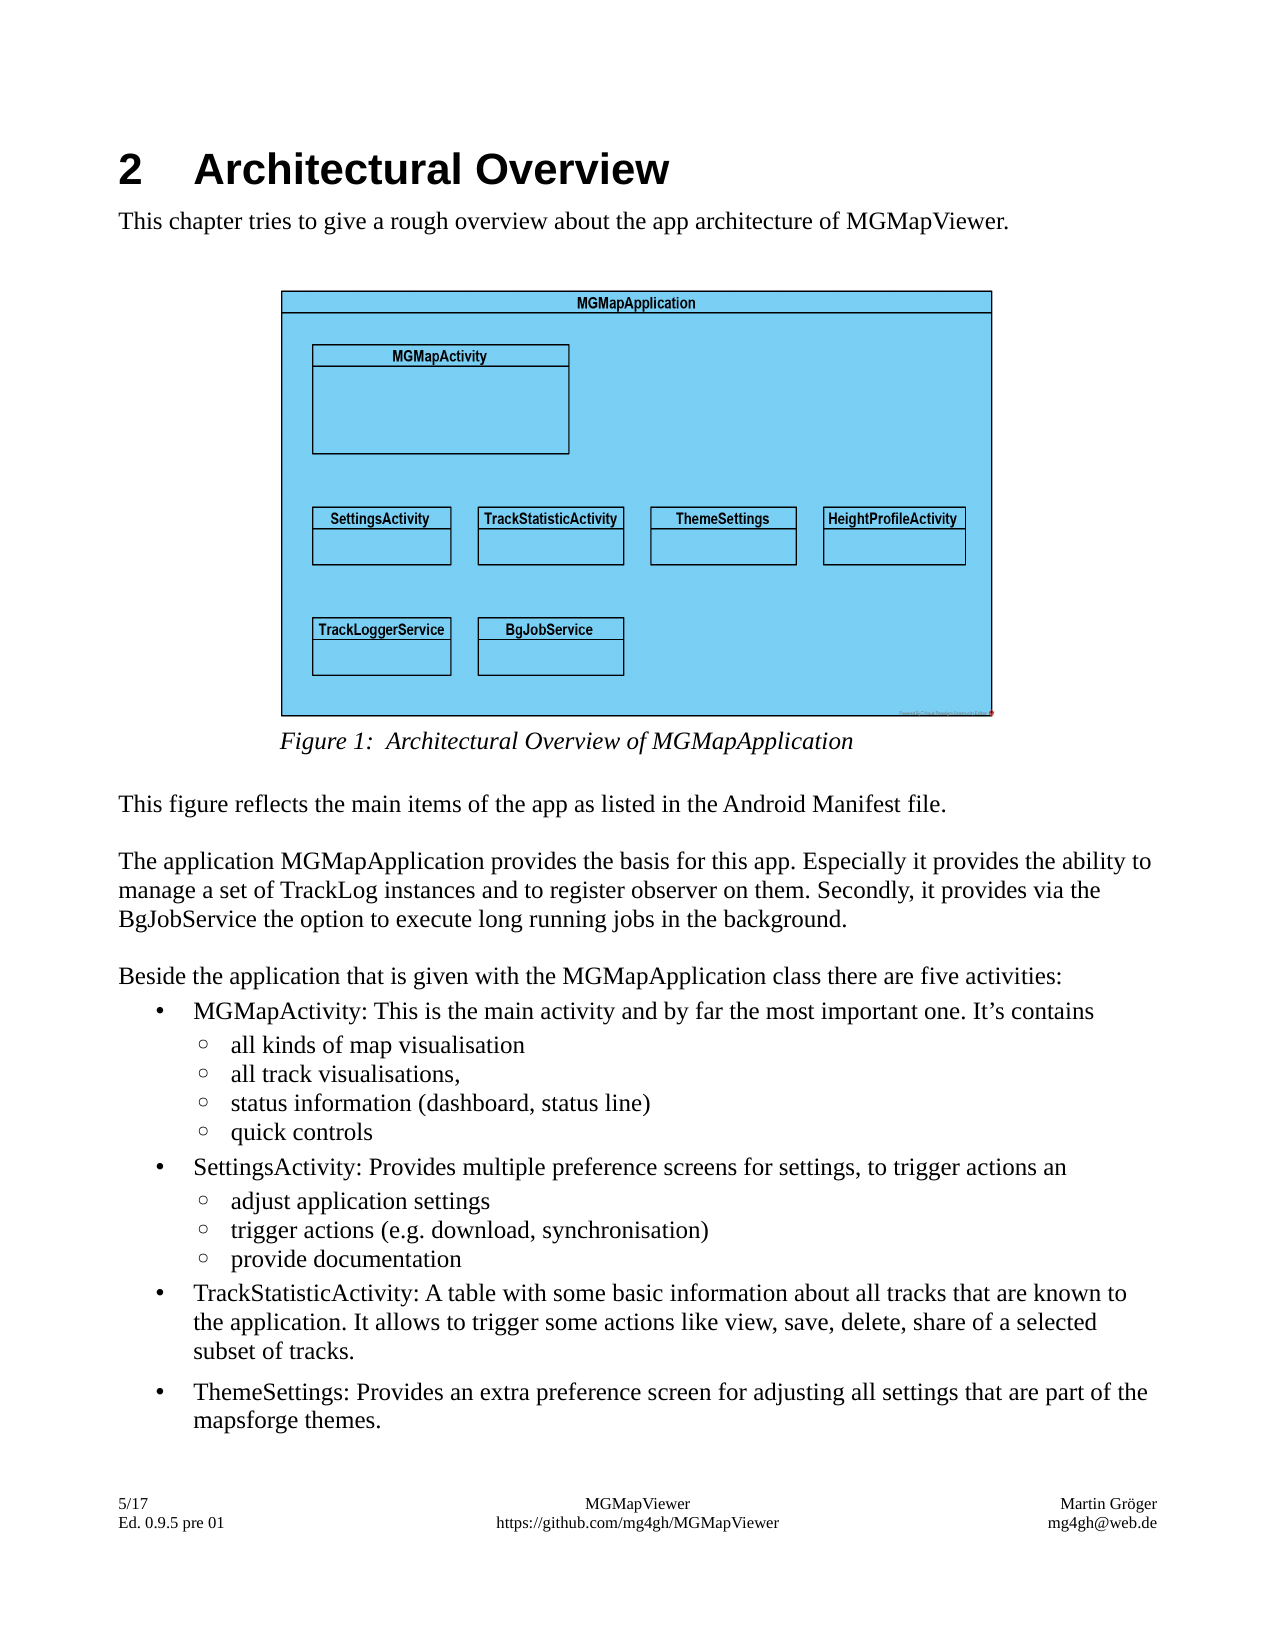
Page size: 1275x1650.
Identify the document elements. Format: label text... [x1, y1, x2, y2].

list trigger actions (e.g. download, synchronisation) [193, 1215, 1157, 1244]
list SettingsActivity: Provides multiple preference screens for settings, to trigger actions an [156, 1152, 1157, 1180]
subtitle Architectural Overview [118, 143, 1157, 193]
text Beside the application that is given with the MGMapApplication class there are five activities: [118, 961, 1157, 990]
list quick controls [193, 1117, 1157, 1146]
list status information (dashboard, status line) [193, 1088, 1157, 1117]
list all kinds of map visualisation [193, 1031, 1157, 1059]
list adjust application settings [193, 1186, 1157, 1215]
text This chapter tries to give a rough overview about the app architecture of MGMapViewer. [118, 206, 1157, 235]
list ThemeSettings: Provides an extra preference screen for adjusting all settings that are part of the mapsforge themes. [156, 1377, 1157, 1434]
list provide documentation [193, 1244, 1157, 1272]
list MGMapActivity: This is the main activity and by far the most important one. It’s contains [156, 996, 1157, 1025]
text This figure reflects the main items of the app as listed in the Android Manifest file. [118, 789, 1157, 817]
picture [279, 288, 996, 721]
list all track visualisations, [193, 1059, 1157, 1088]
text The application MGMapApplication provides the basis for this app. Especially it provides the ability to manage a set of TrackLog instances and to register observer on them. Secondly, it provides via the BgJobService the option to execute long running jobs in the background. [118, 846, 1157, 932]
text Figure 1: Architectural Overview of MGMapApplication [279, 721, 995, 754]
list TrackStatisticActivity: A table with some basic information about all tracks that are known to the application. It allows to trigger some actions like view, save, delete, share of a selected subset of tracks. [156, 1278, 1157, 1365]
